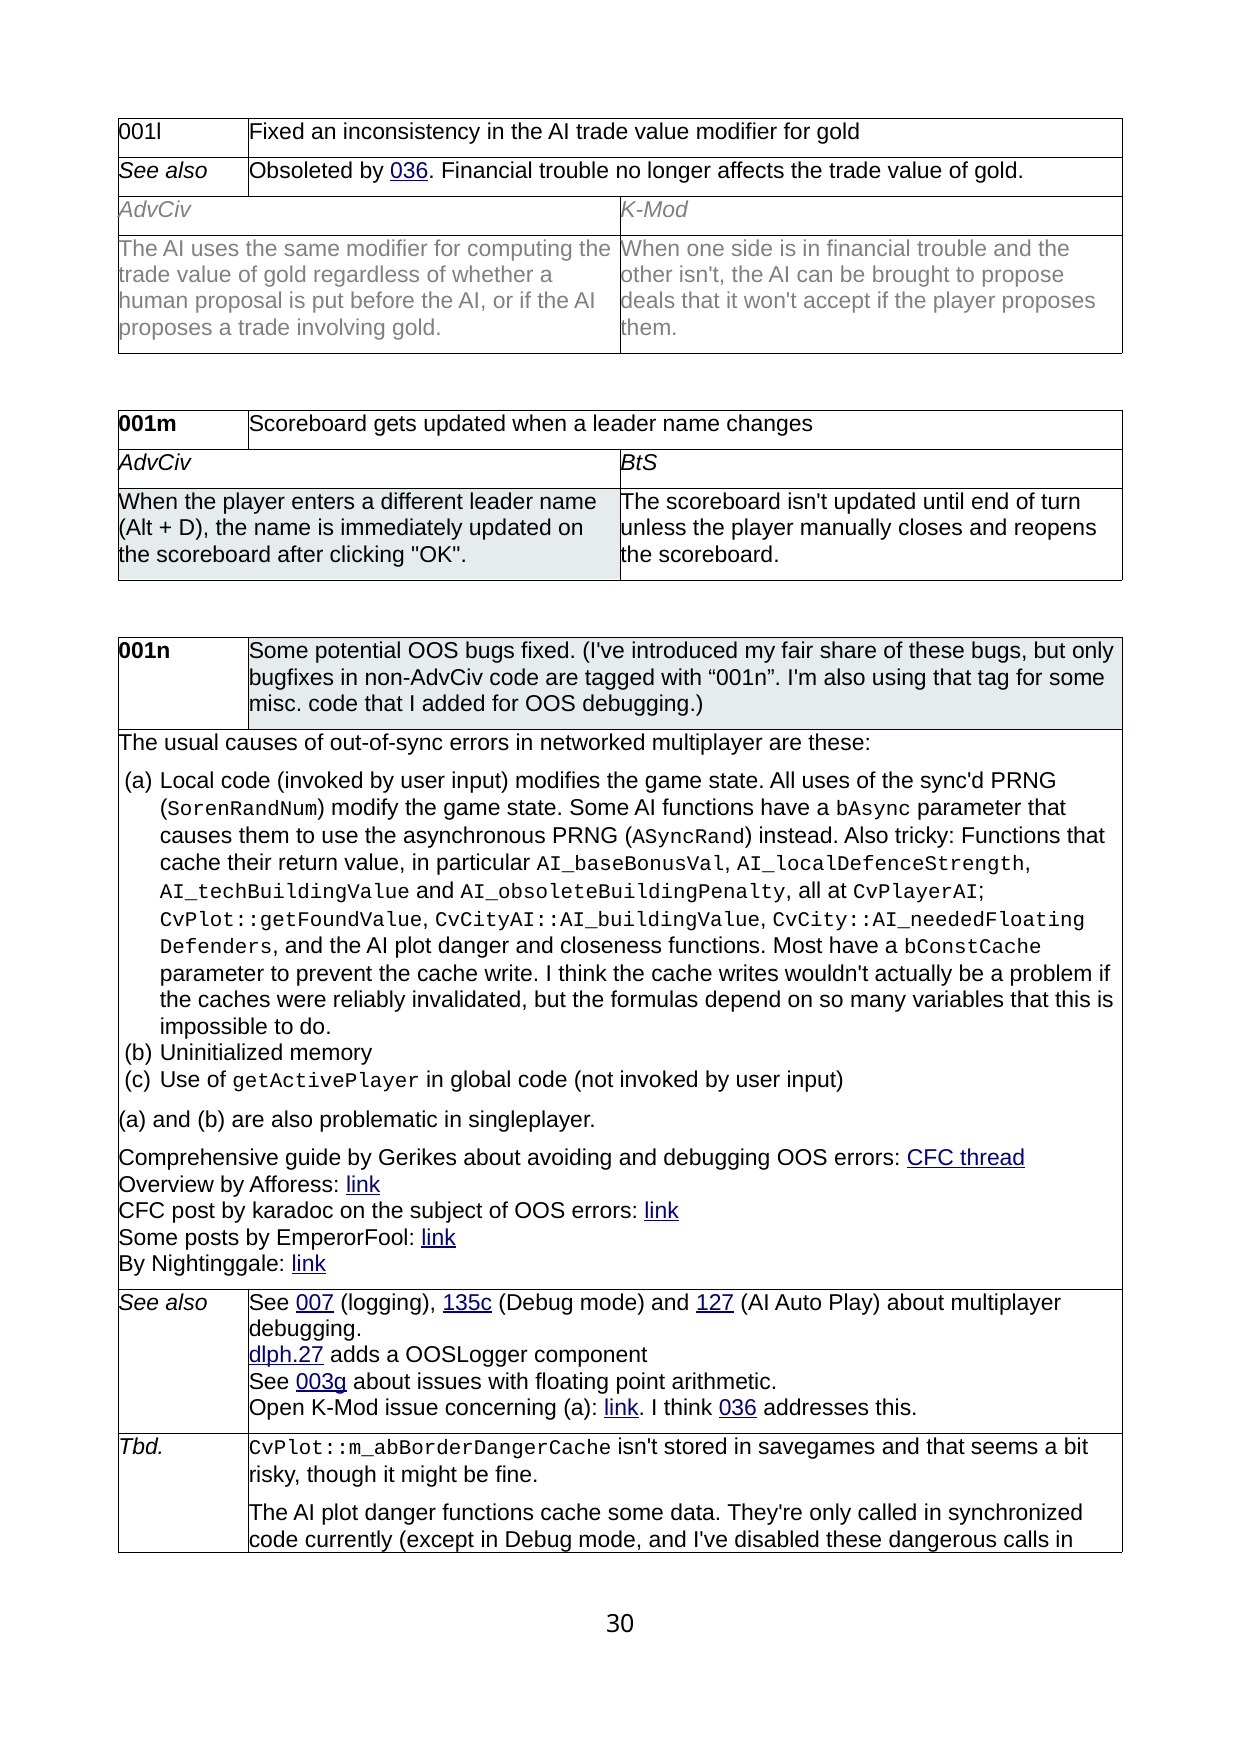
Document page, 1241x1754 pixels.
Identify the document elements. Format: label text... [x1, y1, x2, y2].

table_header Fixed an inconsistency in the AI trade value modifier for gold [249, 119, 1122, 157]
table_cell See also [119, 158, 248, 196]
table_cell See 007 (logging), 135c (Debug mode) and 127 (AI Auto Play) about multiplayer debugging. dlph.27 adds a OOSLogger component See 003g about issues with floating point arithmetic. Open K-Mod issue concerning (a): link. I think 036 addresses this. [249, 1290, 1122, 1433]
table_header Some potential OOS bugs fixed. (I've introduced my fair share of these bugs, but only bugfixes in non-AdvCiv code are tagged with “001n”. I'm also using that tag for some misc. code that I added for OOS debugging.) [249, 638, 1122, 729]
table_header 001n [119, 638, 248, 729]
table_cell K-Mod [621, 197, 1122, 235]
table_cell When the player enters a different leader name (Alt + D), the name is immediately updated on the scoreboard after clicking "OK". [119, 489, 620, 579]
table_cell See also [119, 1290, 248, 1433]
table_header 001l [119, 119, 248, 157]
table_cell CvPlot::m_abBorderDangerCache isn't stored in savegames and that seems a bit risky, though it might be fine. The AI plot danger functions cache some data. They're only called in synchronized code currently (except in Debug mode, and I've disabled these dangerous calls in [249, 1434, 1122, 1552]
table_cell The usual causes of out-of-sync errors in networked multiplayer are these: Local code (invoked by user input) modifies the game state. All uses of the sync'd PRNG (SorenRandNum) modify the game state. Some AI functions have a bAsync parameter that causes them to use the asynchronous PRNG (ASyncRand) instead. Also tricky: Functions that cache their return value, in particular AI_baseBonusVal, AI_localDefenceStrength, AI_techBuildingValue and AI_obsoleteBuildingPenalty, all at CvPlayerAI; CvPlot::getFoundValue, CvCityAI::AI_buildingValue, CvCity::AI_neededFloating Defenders, and the AI plot danger and closeness functions. Most have a bConstCache parameter to prevent the cache write. I think the cache writes wouldn't actually be a problem if the caches were reliably invalidated, but the formulas depend on so many variables that this is impossible to do. Uninitialized memory Use of getActivePlayer in global code (not invoked by user input) (a) and (b) are also problematic in singleplayer. Comprehensive guide by Gerikes about avoiding and debugging OOS errors: CFC thread Overview by Afforess: link CFC post by karadoc on the subject of OOS errors: link Some posts by EmperorFool: link By Nightinggale: link [119, 730, 1122, 1288]
table_header Scoreboard gets updated when a leader name changes [249, 411, 1122, 449]
table_cell AdvCiv [119, 450, 620, 488]
table_header 001m [119, 411, 248, 449]
table_cell When one side is in financial trouble and the other isn't, the AI can be brought to propose deals that it won't accept if the player proposes them. [621, 236, 1122, 353]
table_cell BtS [621, 450, 1122, 488]
table_cell Tbd. [119, 1434, 248, 1552]
table_cell AdvCiv [119, 197, 620, 235]
table_cell Obsoleted by 036. Financial trouble no longer affects the trade value of gold. [249, 158, 1122, 196]
table_cell The scoreboard isn't updated until end of turn unless the player manually closes and reopens the scoreboard. [621, 489, 1122, 579]
table_cell The AI uses the same modifier for computing the trade value of gold regardless of whether a human proposal is put before the AI, or if the AI proposes a trade involving gold. [119, 236, 620, 353]
